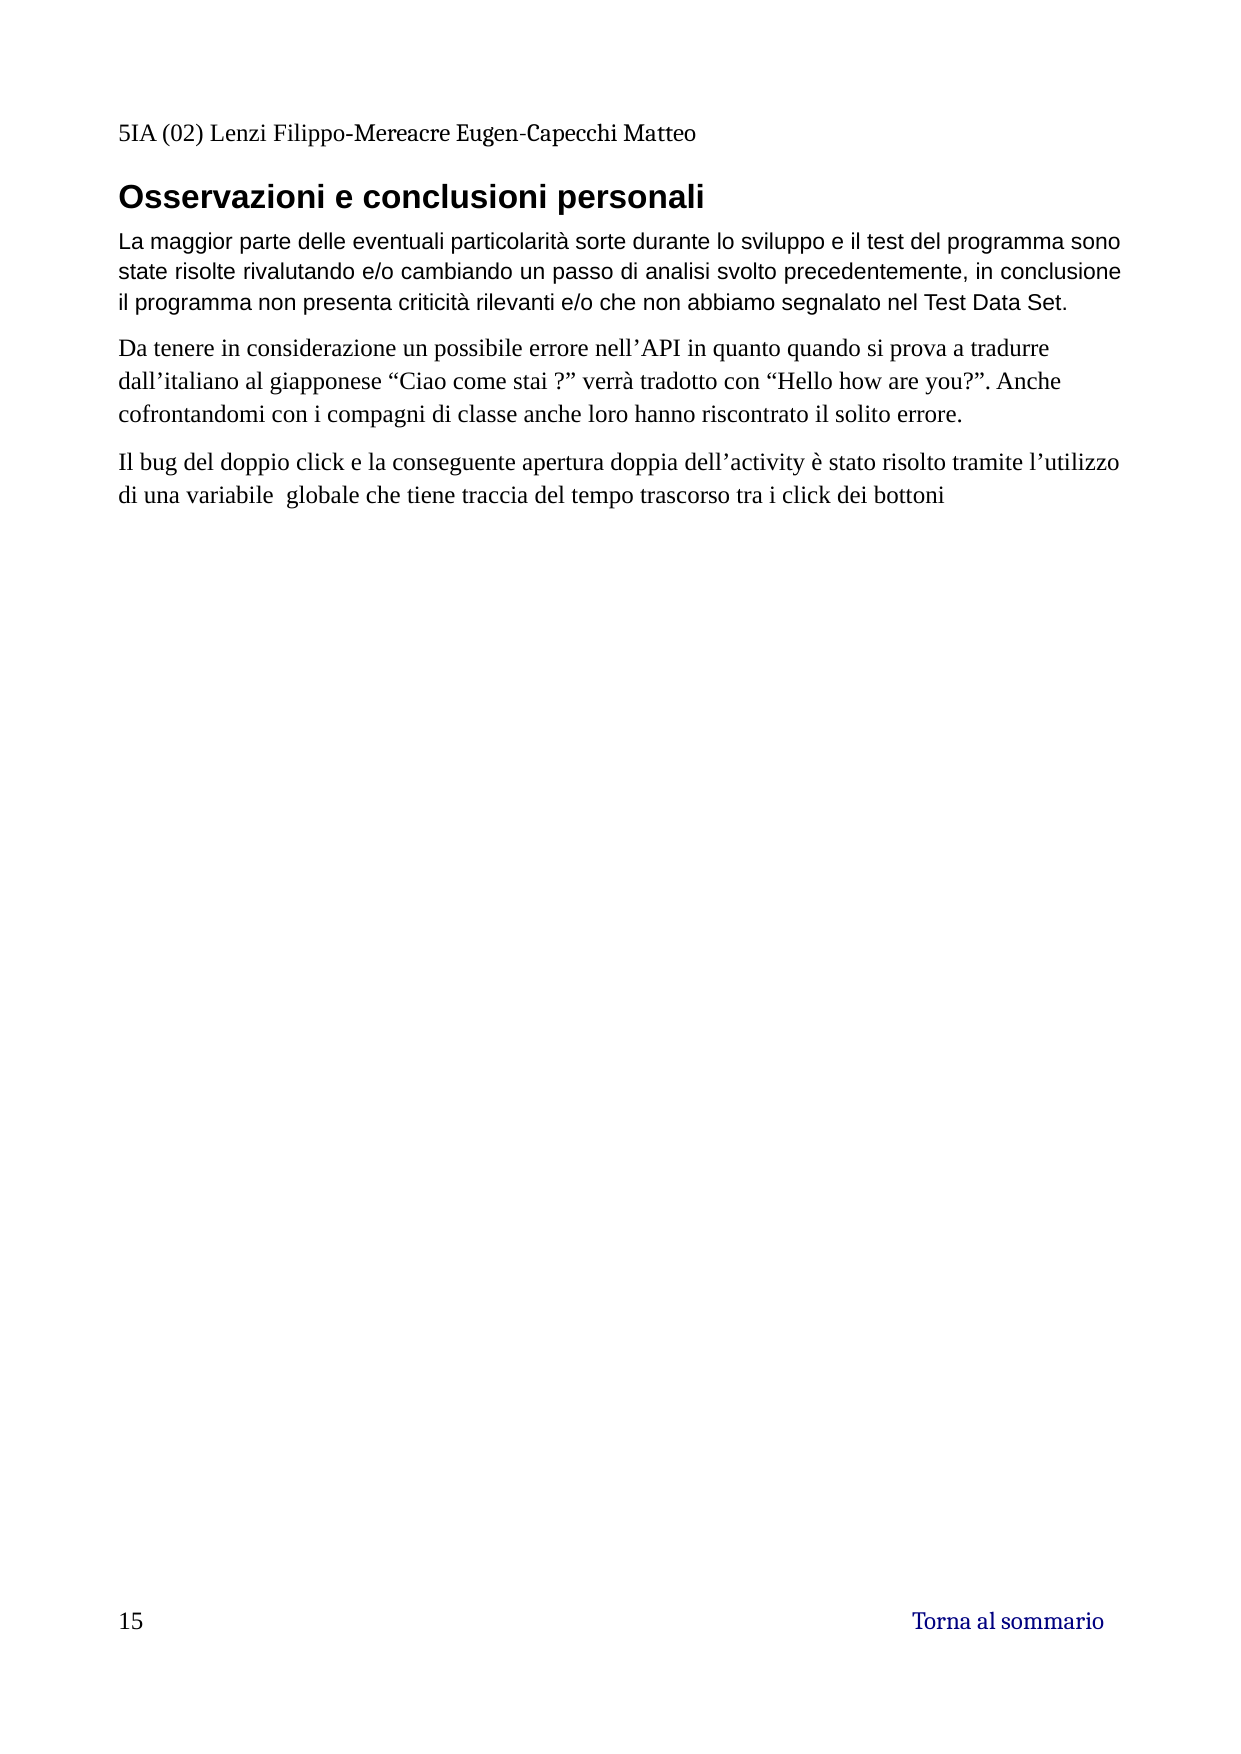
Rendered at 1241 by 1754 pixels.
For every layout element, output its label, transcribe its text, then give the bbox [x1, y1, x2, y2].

subtitle Osservazioni e conclusioni personali [118, 177, 1122, 216]
text Il bug del doppio click e la conseguente apertura doppia dell’activity è stato risolto tramite l’utilizzo di una variabile globale che tiene traccia del tempo trascorso tra i click dei bottoni [118, 447, 1122, 509]
text Da tenere in considerazione un possibile errore nell’API in quanto quando si prova a tradurre dall’italiano al giapponese “Ciao come stai ?” verrà tradotto con “Hello how are you?”. Anche cofrontandomi con i compagni di classe anche loro hanno riscontrato il solito errore. [118, 333, 1122, 428]
text La maggior parte delle eventuali particolarità sorte durante lo sviluppo e il test del programma sono state risolte rivalutando e/o cambiando un passo di analisi svolto precedentemente, in conclusione il programma non presenta criticità rilevanti e/o che non abbiamo segnalato nel Test Data Set. [118, 228, 1122, 315]
